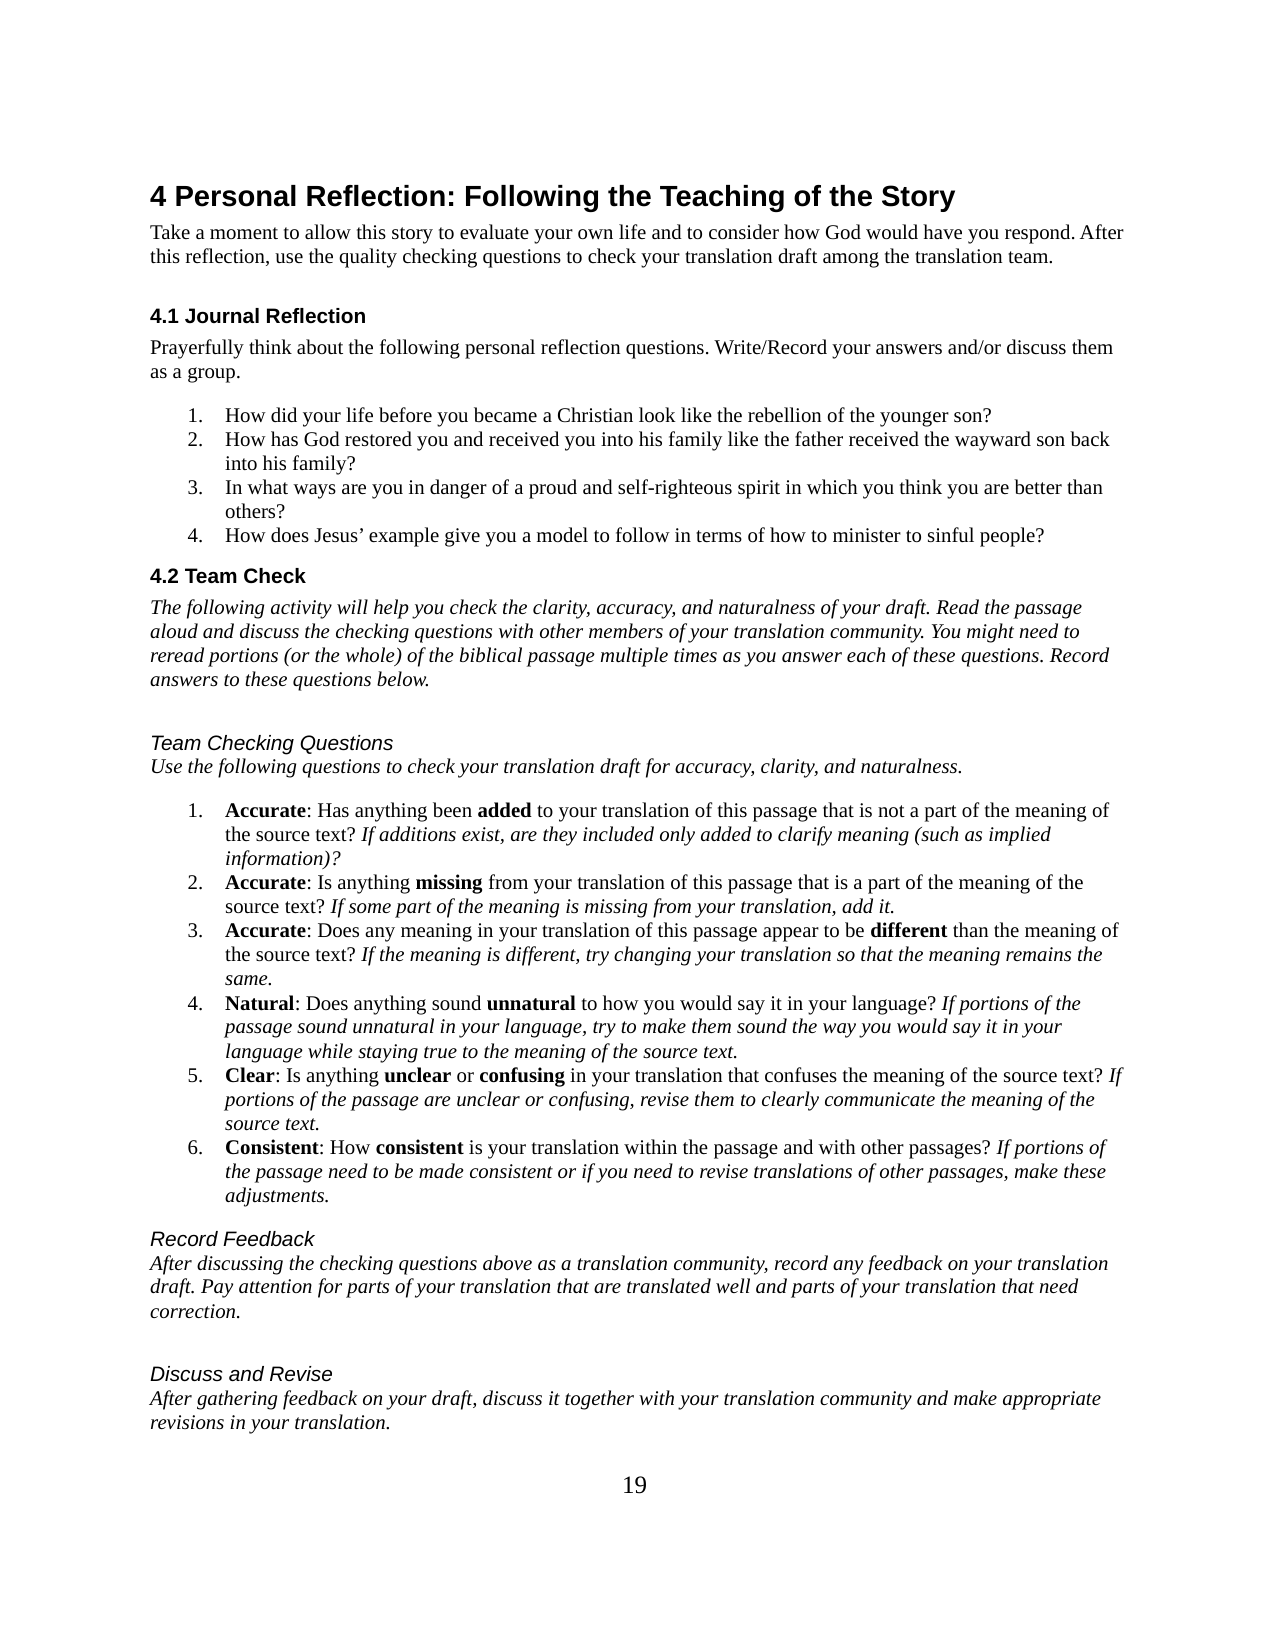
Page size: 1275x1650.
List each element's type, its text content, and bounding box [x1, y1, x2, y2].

list Clear: Is anything unclear or confusing in your translation that confuses the meaning of the source text? If portions of the passage are unclear or confusing, revise them to clearly communicate the meaning of the source text. [187, 1063, 1125, 1135]
list How does Jesus’ example give you a model to follow in terms of how to minister to sinful people? [187, 523, 1125, 547]
text After discussing the checking questions above as a translation community, record any feedback on your translation draft. Pay attention for parts of your translation that are translated well and parts of your translation that need correction. [150, 1250, 1125, 1323]
text Use the following questions to check your translation draft for accuracy, clarity, and naturalness. [150, 754, 1125, 778]
list Accurate: Has anything been added to your translation of this passage that is not a part of the meaning of the source text? If additions exist, are they included only added to clarify meaning (such as implied information)? [187, 798, 1125, 870]
list Accurate: Is anything missing from your translation of this passage that is a part of the meaning of the source text? If some part of the meaning is missing from your translation, add it. [187, 870, 1125, 918]
list How did your life before you became a Christian look like the rebellion of the younger son? [187, 403, 1125, 427]
list Accurate: Does any meaning in your translation of this passage appear to be different than the meaning of the source text? If the meaning is different, try changing your translation so that the meaning remains the same. [187, 918, 1125, 990]
list In what ways are you in danger of a proud and self-righteous spirit in which you think you are better than others? [187, 475, 1125, 523]
subtitle Record Feedback [150, 1226, 1125, 1250]
list How has God restored you and received you into his family like the father received the wayward son back into his family? [187, 427, 1125, 475]
subtitle 4.2 Team Check [150, 564, 1125, 588]
subtitle Team Checking Questions [150, 730, 1125, 754]
subtitle Discuss and Revise [150, 1362, 1125, 1386]
subtitle 4 Personal Reflection: Following the Teaching of the Story [150, 179, 1125, 212]
subtitle 4.1 Journal Reflection [150, 304, 1125, 328]
text Take a moment to allow this story to evaluate your own life and to consider how God would have you respond. After this reflection, use the quality checking questions to check your translation draft among the translation team. [150, 220, 1125, 268]
text The following activity will help you check the clarity, accuracy, and naturalness of your draft. Read the passage aloud and discuss the checking questions with other members of your translation community. You might need to reread portions (or the whole) of the biblical passage multiple times as you answer each of these questions. Record answers to these questions below. [150, 595, 1125, 691]
text Prayerfully think about the following personal reflection questions. Write/Record your answers and/or discuss them as a group. [150, 335, 1125, 383]
list Natural: Does anything sound unnatural to how you would say it in your language? If portions of the passage sound unnatural in your language, try to make them sound the way you would say it in your language while staying true to the meaning of the source text. [187, 990, 1125, 1063]
text After gathering feedback on your draft, discuss it together with your translation community and make appropriate revisions in your translation. [150, 1386, 1125, 1434]
list Consistent: How consistent is your translation within the passage and with other passages? If portions of the passage need to be made consistent or if you need to revise translations of other passages, make these adjustments. [187, 1135, 1125, 1207]
